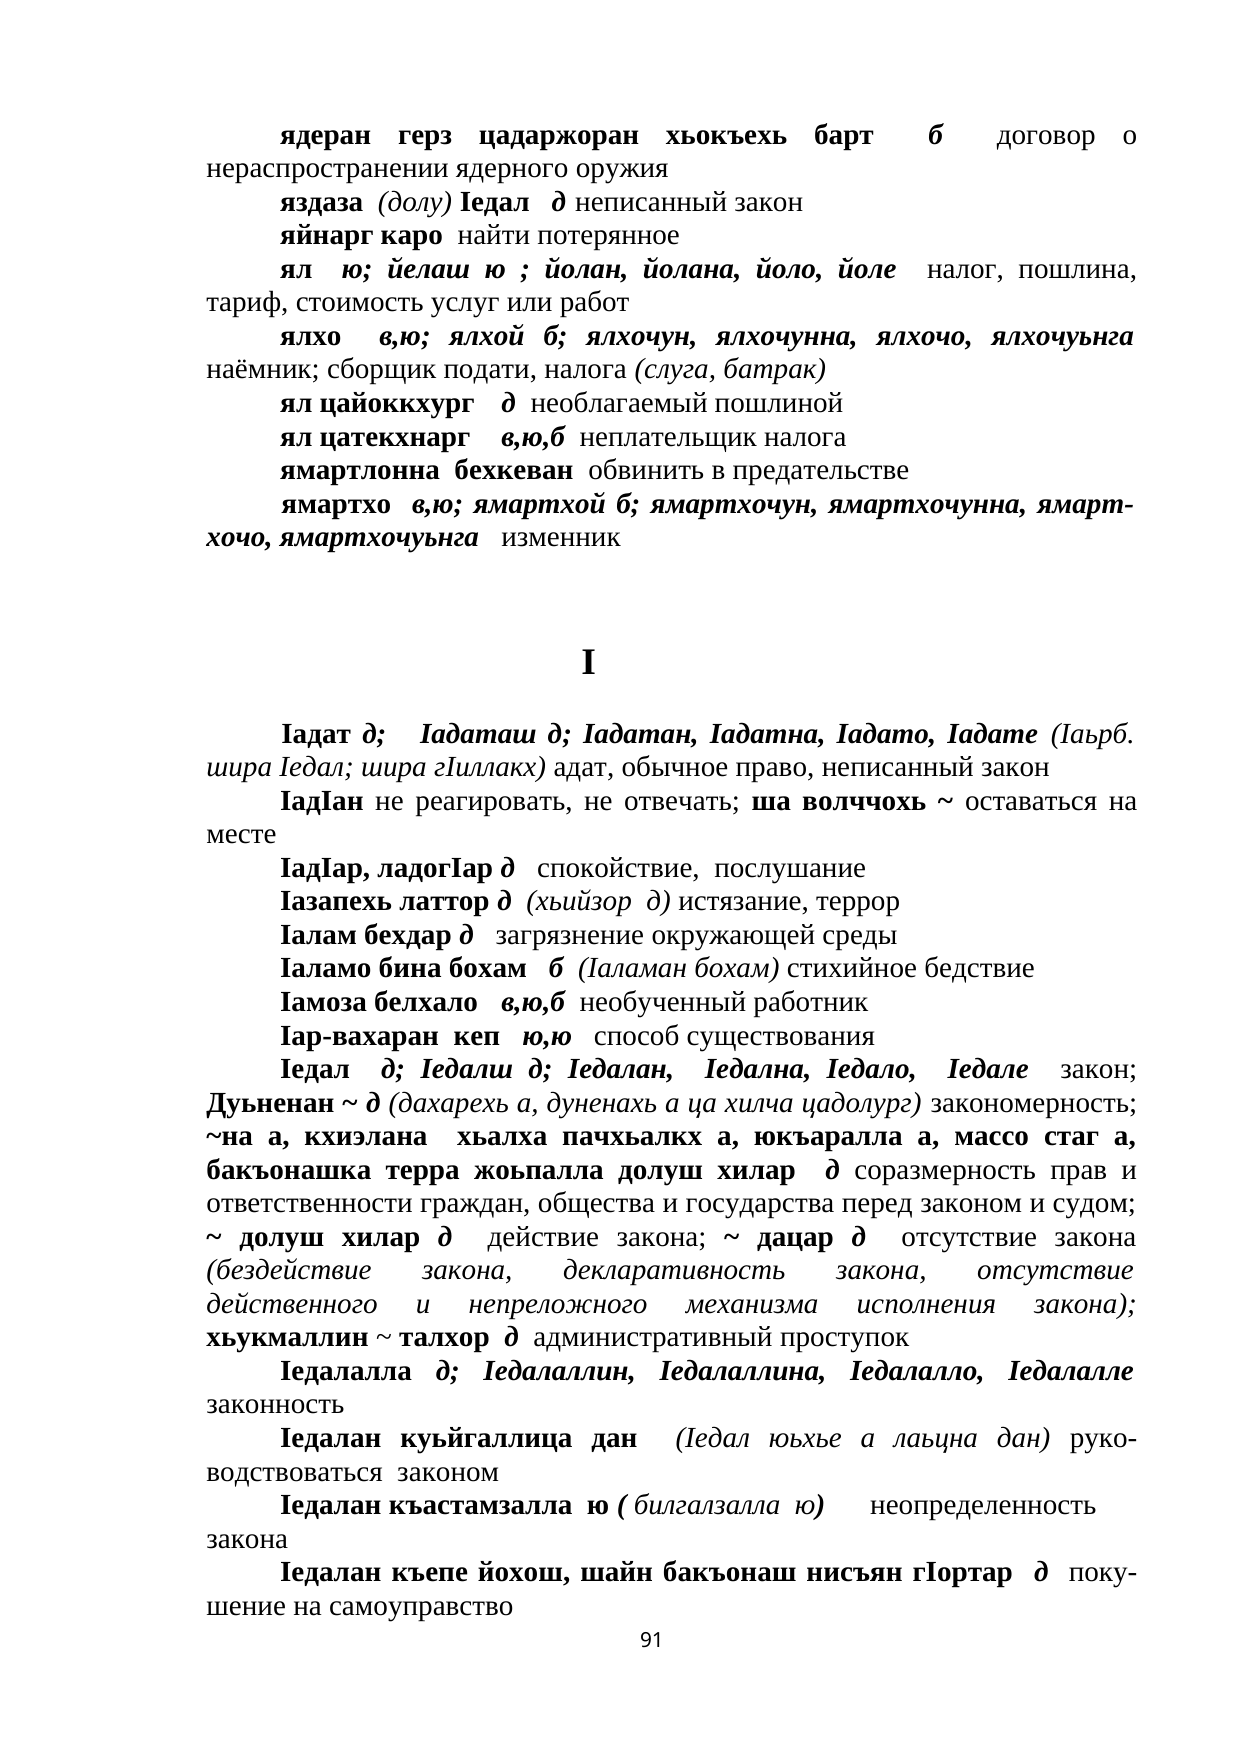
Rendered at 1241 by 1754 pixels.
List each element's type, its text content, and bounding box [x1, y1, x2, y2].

text ямартхо в,ю; ямартхой б; ямартхочун, ямартхочунна, ямарт-хочо, ямартхочуьнга изменник [206, 486, 1137, 553]
text яздаза (долу) Ӏедал д неписанный закон [206, 184, 1137, 217]
text ядеран герз цадаржоран хьокъехь барт б договор о нераспространении ядерного оружия [206, 117, 1137, 184]
text яйнарг каро найти потерянное [206, 217, 1137, 251]
text Ӏедалалла д; Ӏедалаллин, Ӏедалаллина, Ӏедалалло, Ӏедалалле законность [206, 1353, 1137, 1420]
text Ӏазапехь латтор д (хьийзор д) истязание, террор [206, 883, 1137, 917]
text Ӏаламо бина бохам б (Ӏаламан бохам) стихийное бедствие [206, 951, 1137, 984]
text Ӏедалан куьйгаллица дан (Ӏедал юьхье а лаьцна дан) руко-водствоваться законом [206, 1420, 1137, 1487]
text ялхо в,ю; ялхой б; ялхочун, ялхочунна, ялхочо, ялхочуьнга наёмник; сборщик подати, налога (слуга, батрак) [206, 318, 1137, 385]
text Ӏалам бехдар д загрязнение окружающей среды [206, 917, 1137, 951]
text ӀадӀан не реагировать, не отвечать; ша волччохь ~ оставаться на месте [206, 783, 1137, 850]
text ямартлонна бехкеван обвинить в предательстве [206, 452, 1137, 486]
text Ӏамоза белхало в,ю,б необученный работник [206, 984, 1137, 1018]
text Ӏедалан къастамзалла ю ( билгалзалла ю) неопределенность закона [206, 1487, 1137, 1554]
text I [506, 639, 1137, 682]
text Ӏадат д; Ӏадаташ д; Ӏадатан, Ӏадатна, Ӏадато, Ӏадате (Ӏаьрб. шира Ӏедал; шира гӀиллакх) адат, обычное право, неписанный закон [206, 716, 1137, 783]
text Ӏедалан къепе йохош, шайн бакъонаш нисъян гӀортар д поку-шение на самоуправство [206, 1554, 1137, 1621]
text ял цатекхнарг в,ю,б неплательщик налога [206, 419, 1137, 452]
text ял цайоккхург д необлагаемый пошлиной [206, 385, 1137, 419]
text Ӏедал д; Ӏедалш д; Ӏедалан, Ӏедална, Ӏедало, Ӏедале закон; Дуьненан ~ д (дахарехь а, дуненахь а ца хилча цадолург) закономерность; ~на а, кхиэлана хьалха пачхьалкх а, юкъаралла а, массо стаг а, бакъонашка терра жоьпалла долуш хилар д соразмерность прав и ответственности граждан, общества и государства перед законом и судом; ~ долуш хилар д действие закона; ~ дацар д отсутствие закона (бездействие закона, декларативность закона, отсутствие действенного и непреложного механизма исполнения закона); хьукмаллин ~ талхор д административный проступок [206, 1051, 1137, 1353]
text ӀадӀар, ладогӀар д спокойствие, послушание [206, 850, 1137, 883]
text Ӏар-вахаран кеп ю,ю способ существования [206, 1018, 1137, 1051]
text ял ю; йелаш ю ; йолан, йолана, йоло, йоле налог, пошлина, тариф, стоимость услуг или работ [206, 251, 1137, 318]
